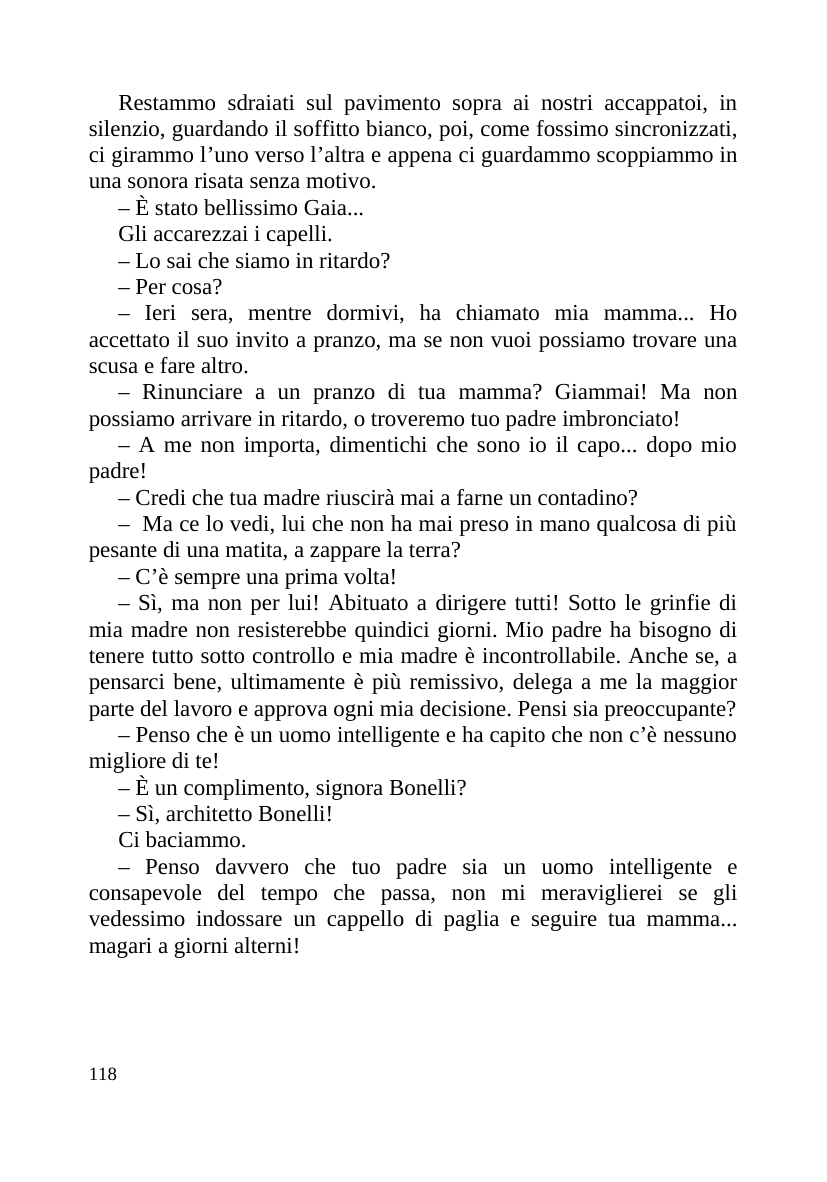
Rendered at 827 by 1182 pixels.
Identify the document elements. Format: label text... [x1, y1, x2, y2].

text – Penso davvero che tuo padre sia un uomo intelligente e consapevole del tempo che passa, non mi meraviglierei se gli vedessimo indossare un cappello di paglia e seguire tua mamma... magari a giorni alterni! [88, 853, 738, 958]
text – Sì, ma non per lui! Abituato a dirigere tutti! Sotto le grinfie di mia madre non resisterebbe quindici giorni. Mio padre ha bisogno di tenere tutto sotto controllo e mia madre è incontrollabile. Anche se, a pensarci bene, ultimamente è più remissivo, delega a me la maggior parte del lavoro e approva ogni mia decisione. Pensi sia preoccupante? [88, 589, 738, 721]
text Ci baciammo. [88, 826, 738, 853]
text – Rinunciare a un pranzo di tua mamma? Giammai! Ma non possiamo arrivare in ritardo, o troveremo tuo padre imbronciato! [88, 378, 738, 431]
text Gli accarezzai i capelli. [88, 220, 738, 247]
text – Lo sai che siamo in ritardo? [88, 247, 738, 273]
text – è stato bellissimo Gaia... [88, 194, 738, 220]
text – Per cosa? [88, 273, 738, 299]
text – A me non importa, dimentichi che sono io il capo... dopo mio padre! [88, 431, 738, 484]
text – Ma ce lo vedi, lui che non ha mai preso in mano qualcosa di più pesante di una matita, a zappare la terra? [88, 510, 738, 563]
text – C’è sempre una prima volta! [88, 563, 738, 589]
text – è un complimento, signora Bonelli? [88, 774, 738, 800]
text Restammo sdraiati sul pavimento sopra ai nostri accappatoi, in silenzio, guardando il soffitto bianco, poi, come fossimo sincronizzati, ci girammo l’uno verso l’altra e appena ci guardammo scoppiammo in una sonora risata senza motivo. [88, 88, 738, 194]
text – Sì, architetto Bonelli! [88, 800, 738, 826]
text – Ieri sera, mentre dormivi, ha chiamato mia mamma... Ho accettato il suo invito a pranzo, ma se non vuoi possiamo trovare una scusa e fare altro. [88, 299, 738, 378]
text – Credi che tua madre riuscirà mai a farne un contadino? [88, 484, 738, 510]
text – Penso che è un uomo intelligente e ha capito che non c’è nessuno migliore di te! [88, 721, 738, 774]
